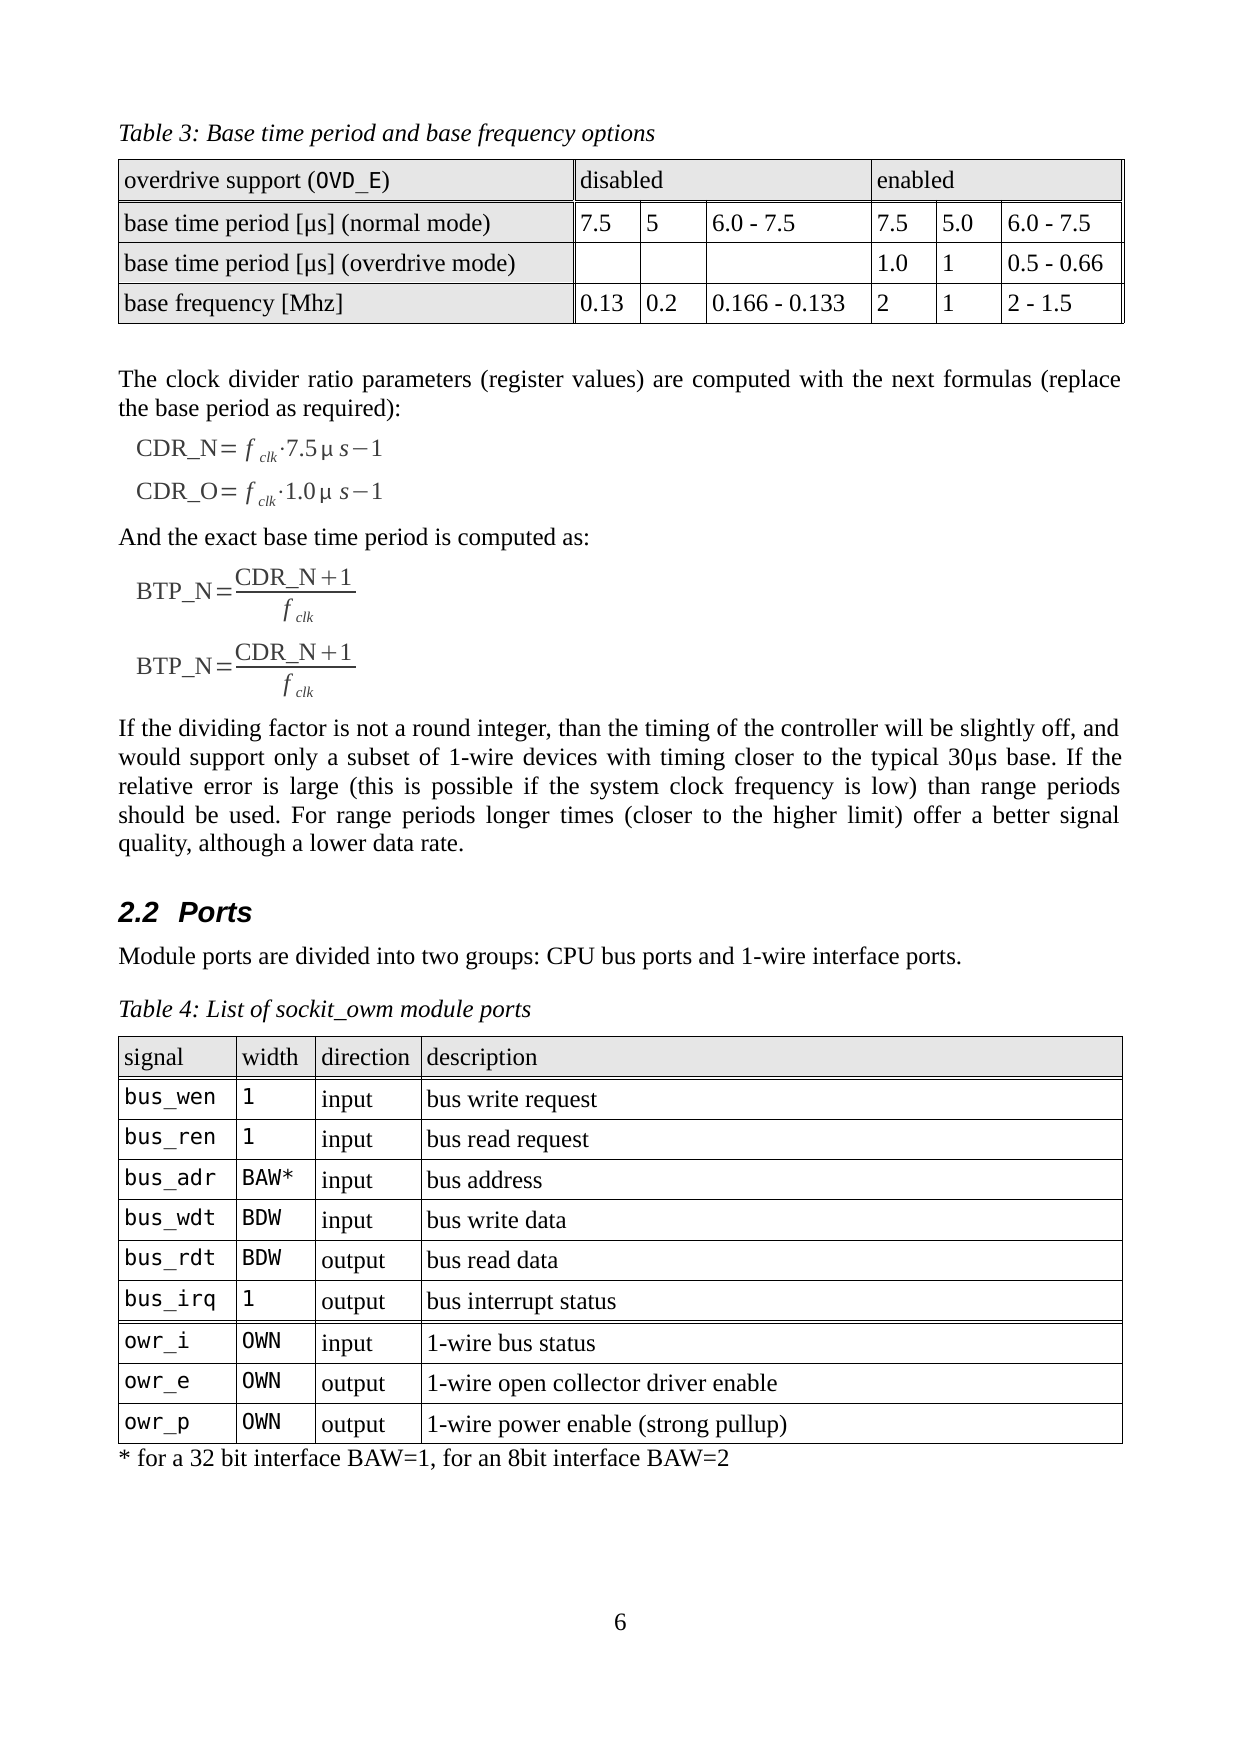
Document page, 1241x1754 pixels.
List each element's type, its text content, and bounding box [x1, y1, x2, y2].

table_cell BDW [237, 1200, 315, 1239]
table_cell 5.0 [937, 203, 1001, 242]
table_cell 2 [872, 284, 936, 323]
table_cell OWN [237, 1364, 315, 1403]
table_cell 0.5 - 0.66 [1002, 243, 1121, 282]
table_cell 1 [237, 1120, 315, 1159]
text Module ports are divided into two groups: CPU bus ports and 1-wire interface ports. [118, 941, 1122, 969]
table_cell 5 [641, 203, 706, 242]
table_cell bus_irq [119, 1281, 236, 1320]
text * for a 32 bit interface BAW=1, for an 8bit interface BAW=2 [118, 1444, 1122, 1472]
table_cell output [316, 1364, 421, 1403]
table_cell input [316, 1200, 421, 1239]
table_cell base time period [μs] (normal mode) [119, 203, 573, 242]
table_cell owr_i [119, 1324, 236, 1363]
table_cell base frequency [Mhz] [119, 284, 573, 323]
table_cell [576, 243, 640, 282]
table_cell 7.5 [872, 203, 936, 242]
table_cell [641, 243, 706, 282]
table_cell bus write request [422, 1080, 1122, 1119]
text Table 4: List of sockit_owm module ports [118, 994, 1122, 1023]
text Table 3: Base time period and base frequency options [118, 118, 1122, 147]
table_cell BDW [237, 1241, 315, 1280]
table_cell 0.2 [641, 284, 706, 323]
table_header description [422, 1037, 1122, 1076]
table_cell bus write data [422, 1200, 1122, 1239]
table_cell input [316, 1160, 421, 1199]
table_cell 6.0 - 7.5 [707, 203, 871, 242]
table_cell bus interrupt status [422, 1281, 1122, 1320]
table_cell bus read data [422, 1241, 1122, 1280]
table_cell owr_p [119, 1404, 236, 1443]
table_header overdrive support (OVD_E) [119, 160, 573, 200]
table_cell 7.5 [576, 203, 640, 242]
table_cell 0.166 - 0.133 [707, 284, 871, 323]
table_cell bus_ren [119, 1120, 236, 1159]
table_cell bus_adr [119, 1160, 236, 1199]
text And the exact base time period is computed as: [118, 522, 1122, 551]
text The clock divider ratio parameters (register values) are computed with the next formulas (replace the base period as required): [118, 364, 1122, 422]
table_cell OWN [237, 1324, 315, 1363]
table_cell bus_wdt [119, 1200, 236, 1239]
table_cell 6.0 - 7.5 [1002, 203, 1121, 242]
table_cell input [316, 1120, 421, 1159]
table_cell bus_rdt [119, 1241, 236, 1280]
table_header enabled [872, 160, 1121, 200]
table_cell BAW* [237, 1160, 315, 1199]
table_cell 1-wire open collector driver enable [422, 1364, 1122, 1403]
table_cell output [316, 1281, 421, 1320]
subtitle Ports [118, 895, 1122, 928]
table_cell OWN [237, 1404, 315, 1443]
table_cell 1.0 [872, 243, 936, 282]
table_cell 1 [937, 243, 1001, 282]
table_cell base time period [μs] (overdrive mode) [119, 243, 573, 282]
table_cell bus read request [422, 1120, 1122, 1159]
text If the dividing factor is not a round integer, than the timing of the controller will be slightly off, and would support only a subset of 1-wire devices with timing closer to the typical 30μs base. If the relative error is large (this is possible if the system clock frequency is low) than range periods should be used. For range periods longer times (closer to the higher limit) offer a better signal quality, although a lower data rate. [118, 713, 1122, 857]
table_cell output [316, 1241, 421, 1280]
table_header direction [316, 1037, 421, 1076]
table_cell 1-wire power enable (strong pullup) [422, 1404, 1122, 1443]
table_cell 1 [237, 1080, 315, 1119]
table_cell input [316, 1324, 421, 1363]
table_header width [237, 1037, 315, 1076]
table_cell output [316, 1404, 421, 1443]
table_header signal [119, 1037, 236, 1076]
table_cell 0.13 [576, 284, 640, 323]
table_cell input [316, 1080, 421, 1119]
table_cell 1 [237, 1281, 315, 1320]
table_header disabled [576, 160, 871, 200]
table_cell 2 - 1.5 [1002, 284, 1121, 323]
table_cell bus address [422, 1160, 1122, 1199]
table_cell [707, 243, 871, 282]
table_cell bus_wen [119, 1080, 236, 1119]
table_cell 1-wire bus status [422, 1324, 1122, 1363]
table_cell owr_e [119, 1364, 236, 1403]
table_cell 1 [937, 284, 1001, 323]
